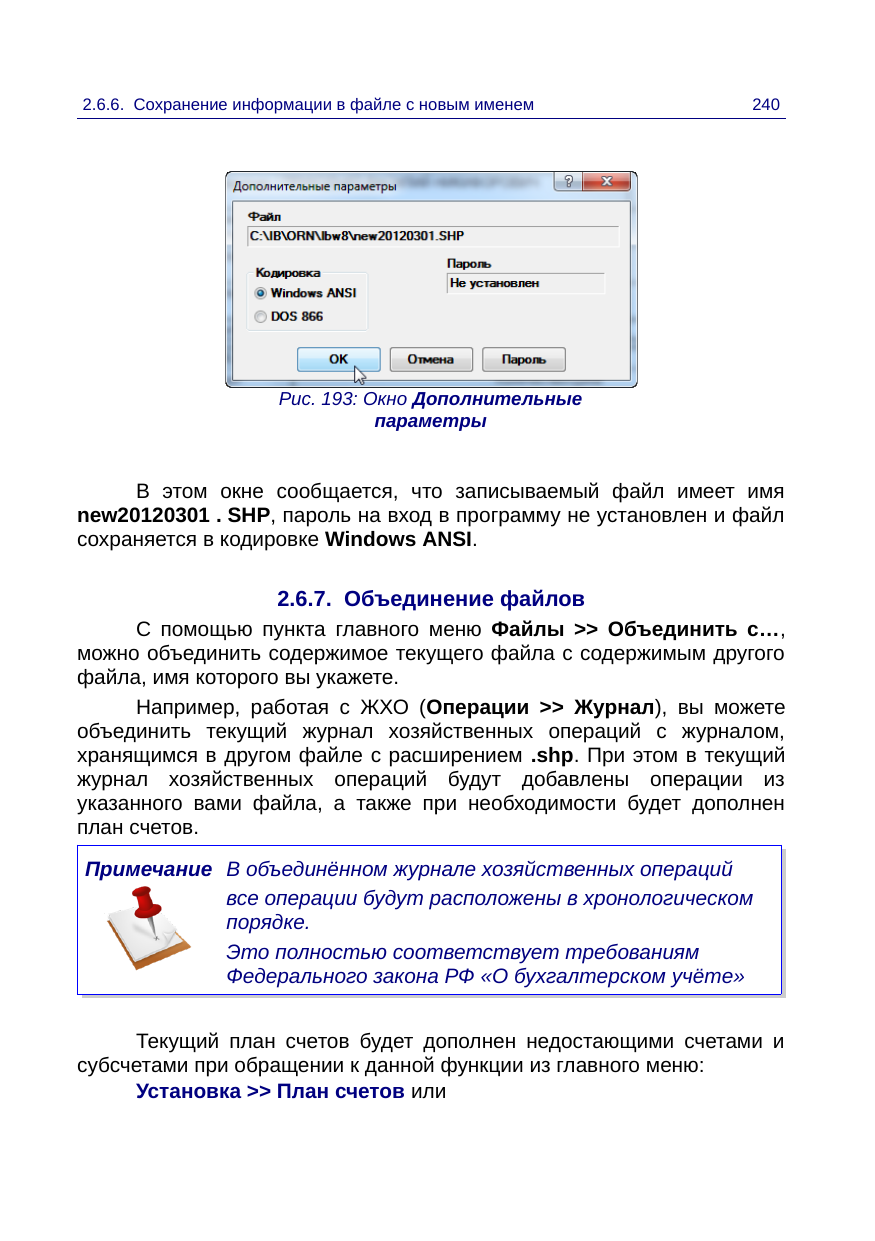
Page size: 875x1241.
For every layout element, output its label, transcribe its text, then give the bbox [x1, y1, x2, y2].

picture [225, 171, 638, 388]
table_header В объединённом журнале хозяйственных операций все операции будут расположены в хронологическом порядке. Это полностью соответствует требованиям Федерального закона РФ «О бухгалтерском учёте» [220, 846, 781, 994]
text Например, работая с ЖХО (Операции >> Журнал), вы можете объединить текущий журнал хозяйственных операций с журналом, хранящимся в другом файле с расширением .shp. При этом в текущий журнал хозяйственных операций будут добавлены операции из указанного вами файла, а также при необходимости будет дополнен план счетов. [77, 695, 786, 839]
text В этом окне сообщается, что записываемый файл имеет имя new20120301 . SHP, пароль на вход в программу не установлен и файл сохраняется в кодировке Windows ANSI. [77, 479, 786, 551]
text Текущий план счетов будет дополнен недостающими счетами и субсчетами при обращении к данной функции из главного меню: [77, 1028, 786, 1076]
text Рис. 193: Окно Дополнительные параметры [225, 388, 637, 431]
text С помощью пункта главного меню Файлы >> Объединить с…, можно объединить содержимое текущего файла с содержимым другого файла, имя которого вы укажете. [77, 617, 786, 689]
subtitle Объединение файлов [77, 586, 786, 611]
table_header Примечание [78, 846, 220, 994]
picture [102, 880, 196, 974]
text Установка >> План счетов или [77, 1082, 786, 1103]
